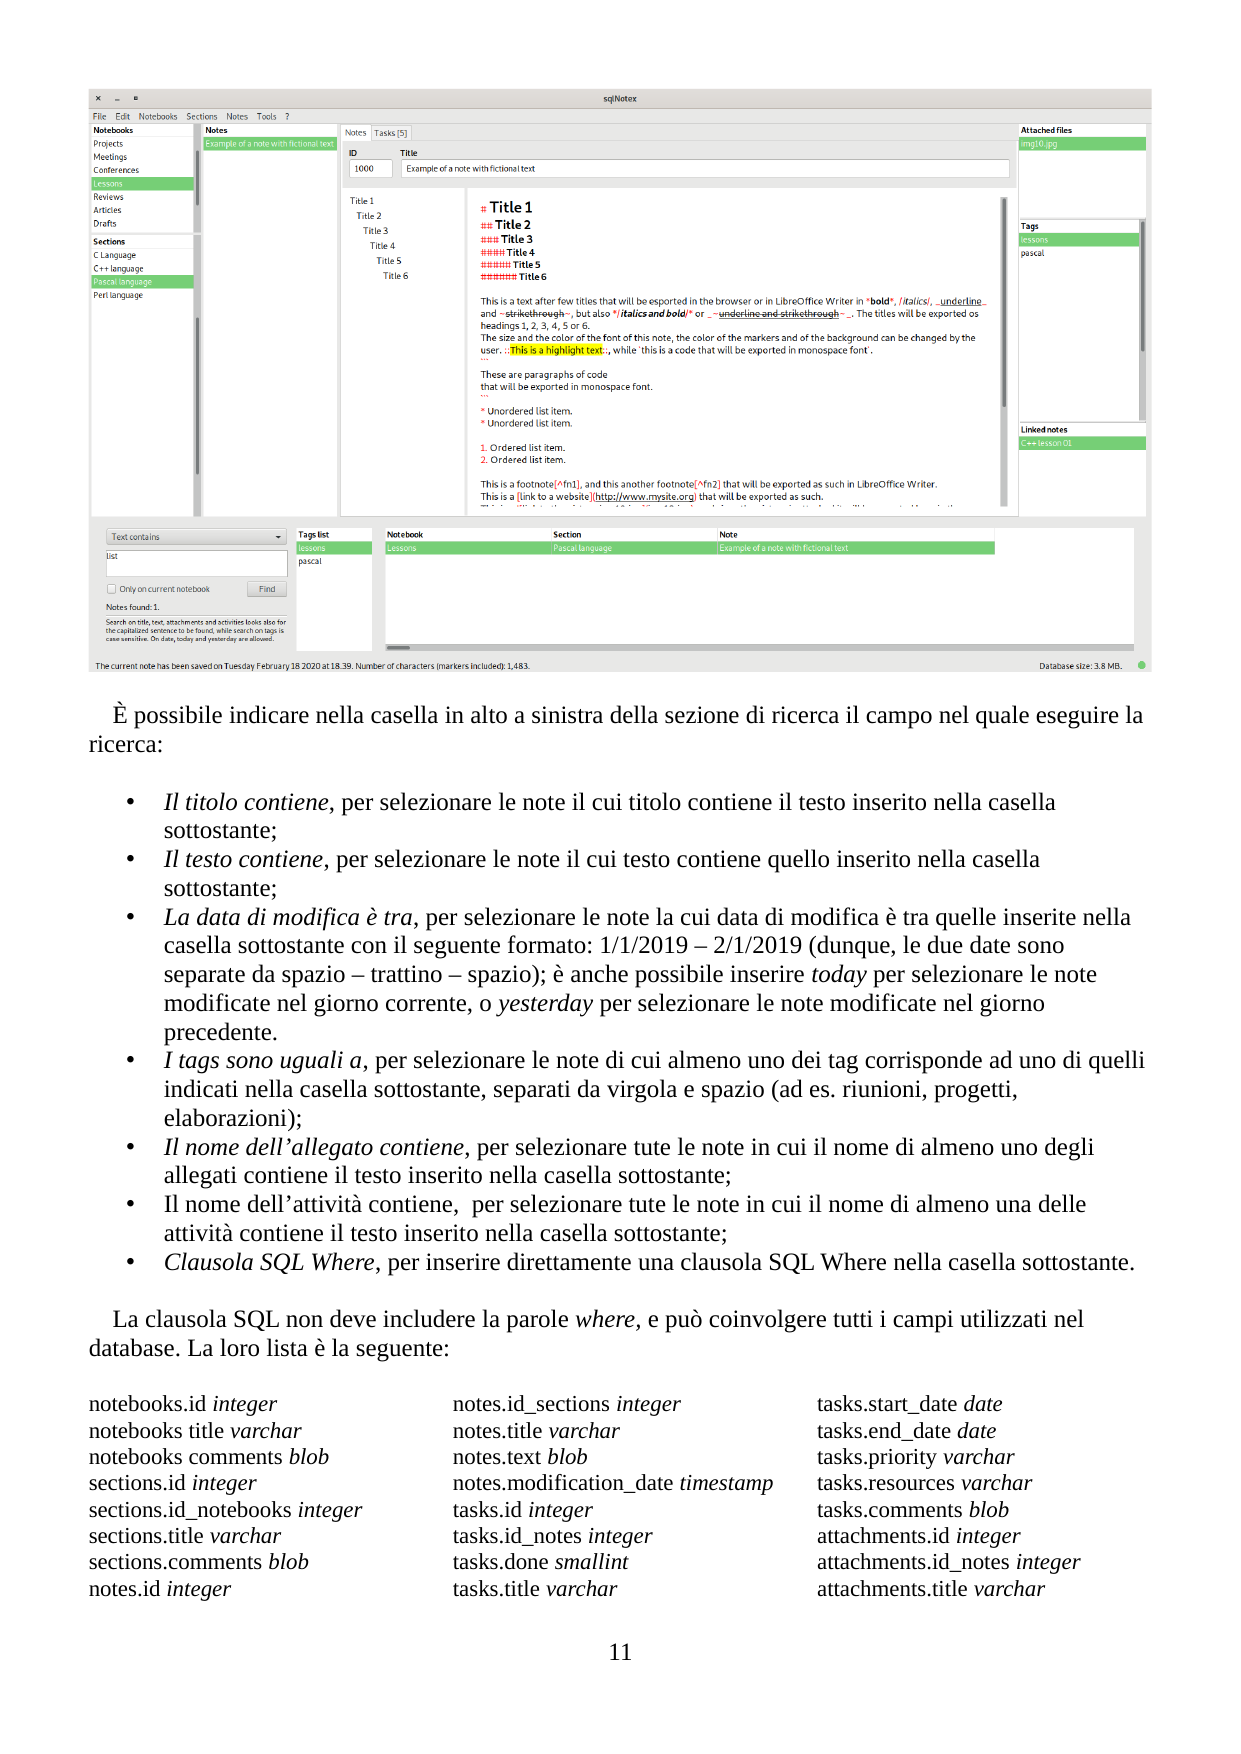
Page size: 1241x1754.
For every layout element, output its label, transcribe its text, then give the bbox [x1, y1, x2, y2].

text attachments.id_notes integer [817, 1548, 1152, 1575]
text notes.text blob [453, 1443, 787, 1469]
text sections.id_notebooks integer [88, 1496, 423, 1522]
text È possibile indicare nella casella in alto a sinistra della sezione di ricerca il campo nel quale eseguire la ricerca: [88, 700, 1152, 758]
text notes.id integer [88, 1575, 423, 1601]
list Il nome dell’attività contiene, per selezionare tute le note in cui il nome di almeno una delle attività contiene il testo inserito nella casella sottostante; [126, 1189, 1152, 1247]
text sections.title varchar [88, 1522, 423, 1548]
text La clausola SQL non deve includere la parole where, e può coinvolgere tutti i campi utilizzati nel database. La loro lista è la seguente: [88, 1304, 1152, 1362]
list Il nome dell’allegato contiene, per selezionare tute le note in cui il nome di almeno uno degli allegati contiene il testo inserito nella casella sottostante; [126, 1132, 1152, 1189]
text tasks.done smallint [453, 1548, 787, 1575]
text tasks.id_notes integer [453, 1522, 787, 1548]
list Il testo contiene, per selezionare le note il cui testo contiene quello inserito nella casella sottostante; [126, 844, 1152, 902]
list Il titolo contiene, per selezionare le note il cui titolo contiene il testo inserito nella casella sottostante; [126, 787, 1152, 844]
text notebooks title varchar [88, 1417, 423, 1443]
picture [88, 88, 1152, 672]
text attachments.title varchar [817, 1575, 1152, 1601]
list Clausola SQL Where, per inserire direttamente una clausola SQL Where nella casella sottostante. [126, 1247, 1152, 1275]
text attachments.id integer [817, 1522, 1152, 1548]
text tasks.end_date date [817, 1417, 1152, 1443]
text sections.id integer [88, 1469, 423, 1496]
text notes.title varchar [453, 1417, 787, 1443]
text notes.id_sections integer [453, 1390, 787, 1417]
list I tags sono uguali a, per selezionare le note di cui almeno uno dei tag corrisponde ad uno di quelli indicati nella casella sottostante, separati da virgola e spazio (ad es. riunioni, progetti, elaborazioni); [126, 1045, 1152, 1132]
text notes.modification_date timestamp [453, 1469, 787, 1496]
list La data di modifica è tra, per selezionare le note la cui data di modifica è tra quelle inserite nella casella sottostante con il seguente formato: 1/1/2019 – 2/1/2019 (dunque, le due date sono separate da spazio – trattino – spazio); è anche possibile inserire today per selezionare le note modificate nel giorno corrente, o yesterday per selezionare le note modificate nel giorno precedente. [126, 902, 1152, 1045]
text notebooks comments blob [88, 1443, 423, 1469]
text tasks.id integer [453, 1496, 787, 1522]
text tasks.comments blob [817, 1496, 1152, 1522]
text tasks.priority varchar [817, 1443, 1152, 1469]
text tasks.resources varchar [817, 1469, 1152, 1496]
text tasks.title varchar [453, 1575, 787, 1601]
text sections.comments blob [88, 1548, 423, 1575]
text tasks.start_date date [817, 1390, 1152, 1417]
text notebooks.id integer [88, 1390, 423, 1417]
